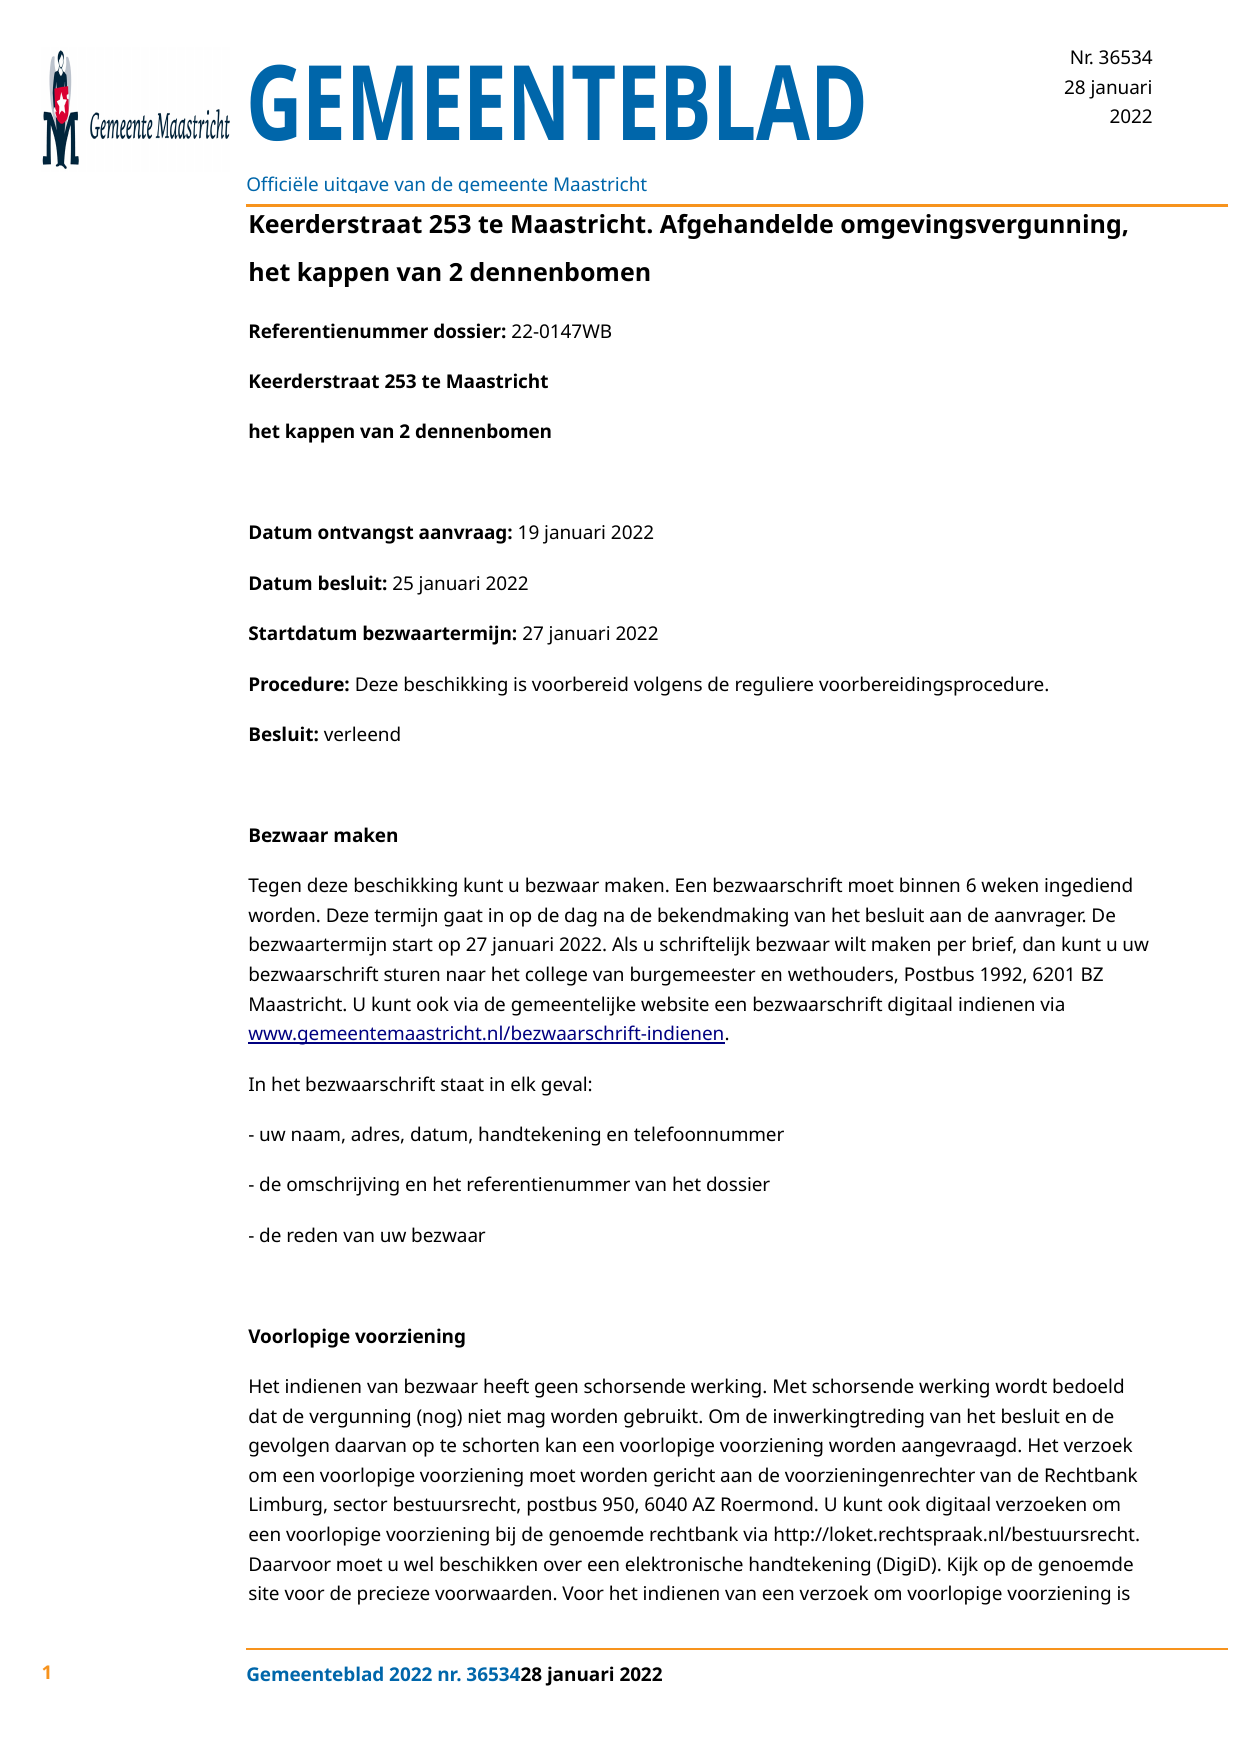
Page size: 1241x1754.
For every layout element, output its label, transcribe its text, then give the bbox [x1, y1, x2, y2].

text Datum ontvangst aanvraag: 19 januari 2022 [248, 519, 1152, 545]
text - de omschrijving en het referentienummer van het dossier [248, 1172, 1152, 1197]
text - de reden van uw bezwaar [248, 1222, 1152, 1248]
text Het indienen van bezwaar heeft geen schorsende werking. Met schorsende werking wordt bedoeld dat de vergunning (nog) niet mag worden gebruikt. Om de inwerkingtreding van het besluit en de gevolgen daarvan op te schorten kan een voorlopige voorziening worden aangevraagd. Het verzoek om een voorlopige voorziening moet worden gericht aan de voorzieningenrechter van de Rechtbank Limburg, sector bestuursrecht, postbus 950, 6040 AZ Roermond. U kunt ook digitaal verzoeken om een voorlopige voorziening bij de genoemde rechtbank via http://loket.rechtspraak.nl/bestuursrecht. Daarvoor moet u wel beschikken over een elektronische handtekening (DigiD). Kijk op de genoemde site voor de precieze voorwaarden. Voor het indienen van een verzoek om voorlopige voorziening is [248, 1373, 1152, 1606]
text Voorlopige voorziening [248, 1323, 1152, 1349]
text In het bezwaarschrift staat in elk geval: [248, 1071, 1152, 1097]
text Tegen deze beschikking kunt u bezwaar maken. Een bezwaarschrift moet binnen 6 weken ingediend worden. Deze termijn gaat in op de dag na de bekendmaking van het besluit aan de aanvrager. De bezwaartermijn start op 27 januari 2022. Als u schriftelijk bezwaar wilt maken per brief, dan kunt u uw bezwaarschrift sturen naar het college van burgemeester en wethouders, Postbus 1992, 6201 BZ Maastricht. U kunt ook via de gemeentelijke website een bezwaarschrift digitaal indienen via www.gemeentemaastricht.nl/bezwaarschrift-indienen. [248, 872, 1152, 1046]
picture [41, 47, 231, 172]
text - uw naam, adres, datum, handtekening en telefoonnummer [248, 1121, 1152, 1147]
text Startdatum bezwaartermijn: 27 januari 2022 [248, 620, 1152, 646]
text Procedure: Deze beschikking is voorbereid volgens de reguliere voorbereidingsprocedure. [248, 671, 1152, 697]
text Keerderstraat 253 te Maastricht. Afgehandelde omgevingsvergunning, het kappen van 2 dennenbomen [248, 207, 1152, 288]
text het kappen van 2 dennenbomen [248, 419, 1152, 444]
text Keerderstraat 253 te Maastricht [248, 368, 1152, 394]
text Bezwaar maken [248, 822, 1152, 848]
text Datum besluit: 25 januari 2022 [248, 570, 1152, 596]
text Besluit: verleend [248, 721, 1152, 747]
text Referentienummer dossier: 22-0147WB [248, 318, 1152, 344]
